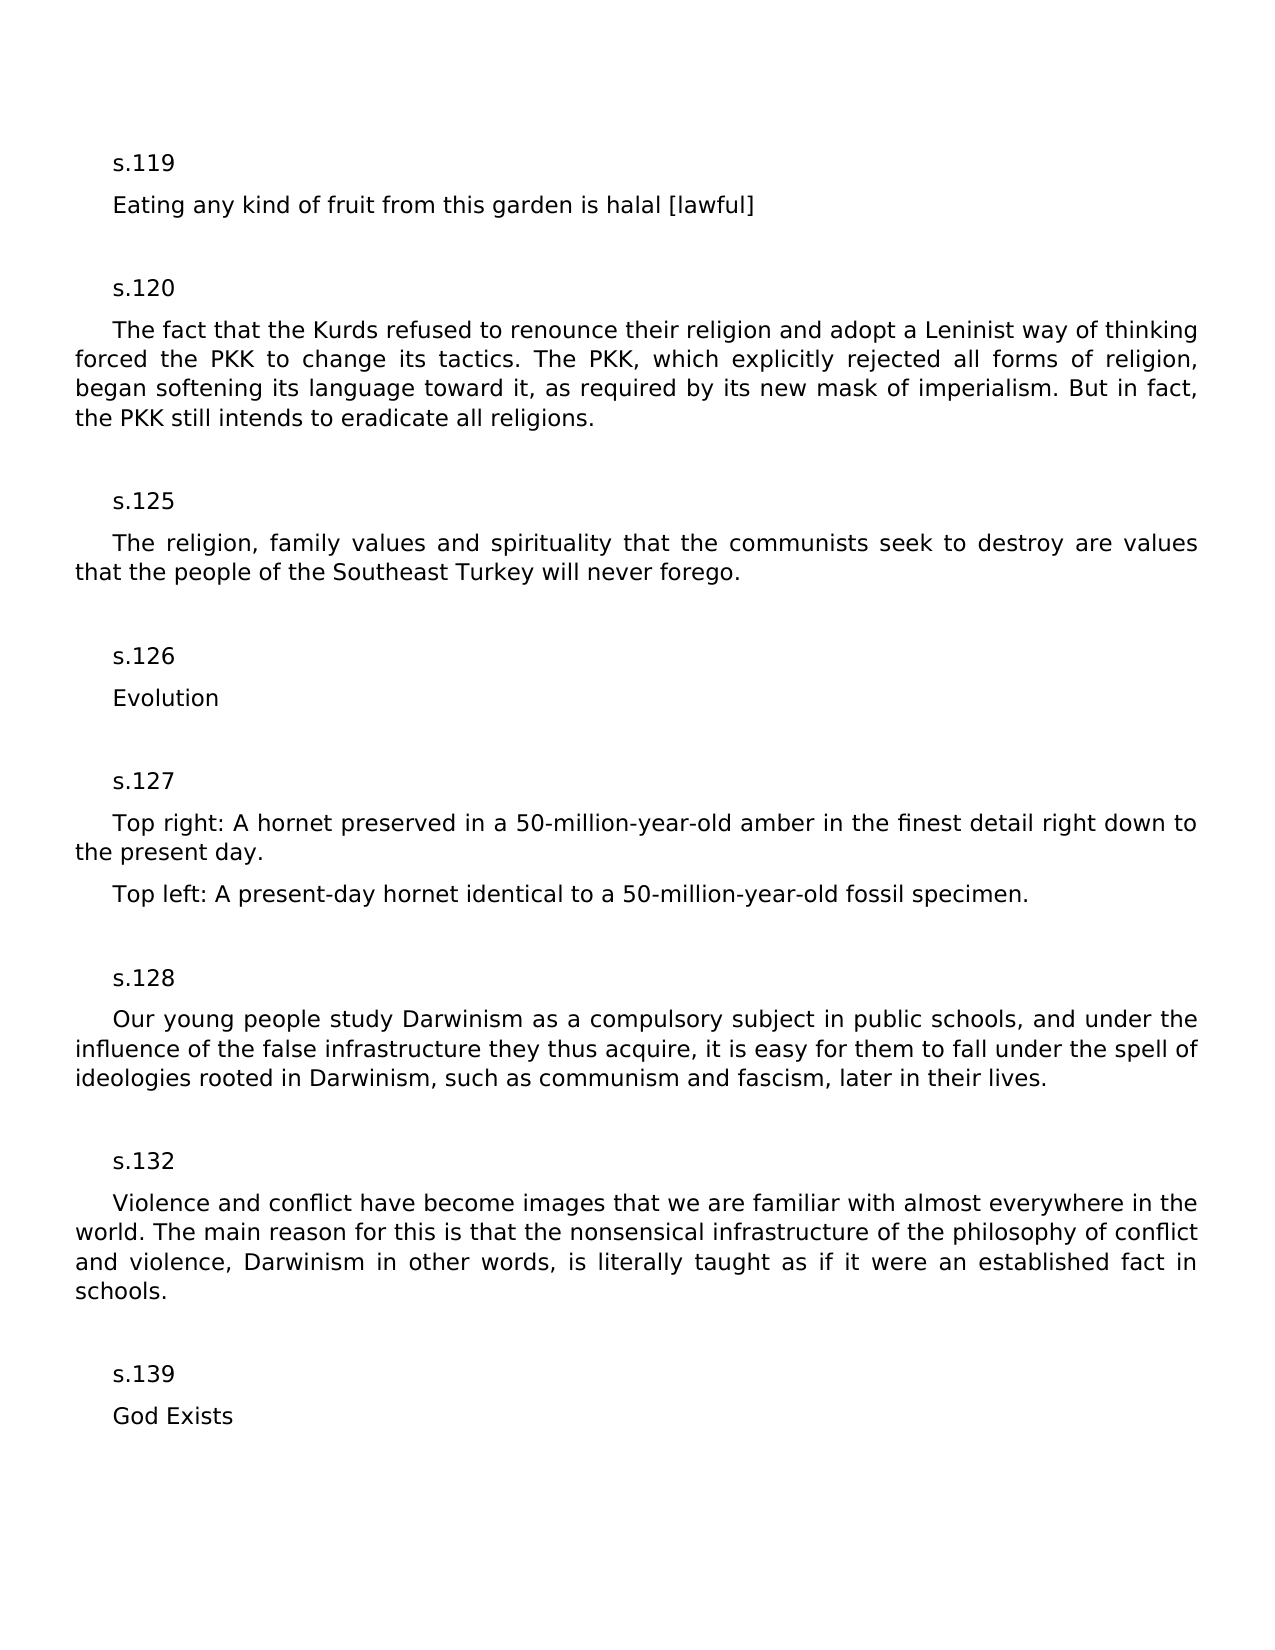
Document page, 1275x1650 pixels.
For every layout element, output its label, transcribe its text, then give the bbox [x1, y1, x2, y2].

text Violence and conflict have become images that we are familiar with almost everywhere in the world. The main reason for this is that the nonsensical infrastructure of the philosophy of conflict and violence, Darwinism in other words, is literally taught as if it were an established fact in schools. [75, 1190, 1200, 1305]
text The fact that the Kurds refused to renounce their religion and adopt a Leninist way of thinking forced the PKK to change its tactics. The PKK, which explicitly rejected all forms of religion, began softening its language toward it, as required by its new mask of imperialism. But in fact, the PKK still intends to eradicate all religions. [75, 317, 1200, 432]
text Top right: A hornet preserved in a 50-million-year-old amber in the finest detail right down to the present day. [75, 810, 1200, 866]
text Top left: A present-day hornet identical to a 50-million-year-old fossil specimen. [75, 881, 1200, 908]
text s.127 [75, 768, 1200, 795]
text Evolution [75, 685, 1200, 711]
text s.132 [75, 1148, 1200, 1175]
text s.120 [75, 275, 1200, 302]
text s.125 [75, 488, 1200, 515]
text s.119 [75, 150, 1200, 177]
text Eating any kind of fruit from this garden is halal [lawful] [75, 192, 1200, 218]
text s.126 [75, 643, 1200, 670]
text s.128 [75, 965, 1200, 991]
text God Exists [75, 1403, 1200, 1430]
text Our young people study Darwinism as a compulsory subject in public schools, and under the influence of the false infrastructure they thus acquire, it is easy for them to fall under the spell of ideologies rooted in Darwinism, such as communism and fascism, later in their lives. [75, 1006, 1200, 1092]
text s.139 [75, 1362, 1200, 1388]
text The religion, family values and spirituality that the communists seek to destroy are values that the people of the Southeast Turkey will never forego. [75, 530, 1200, 586]
